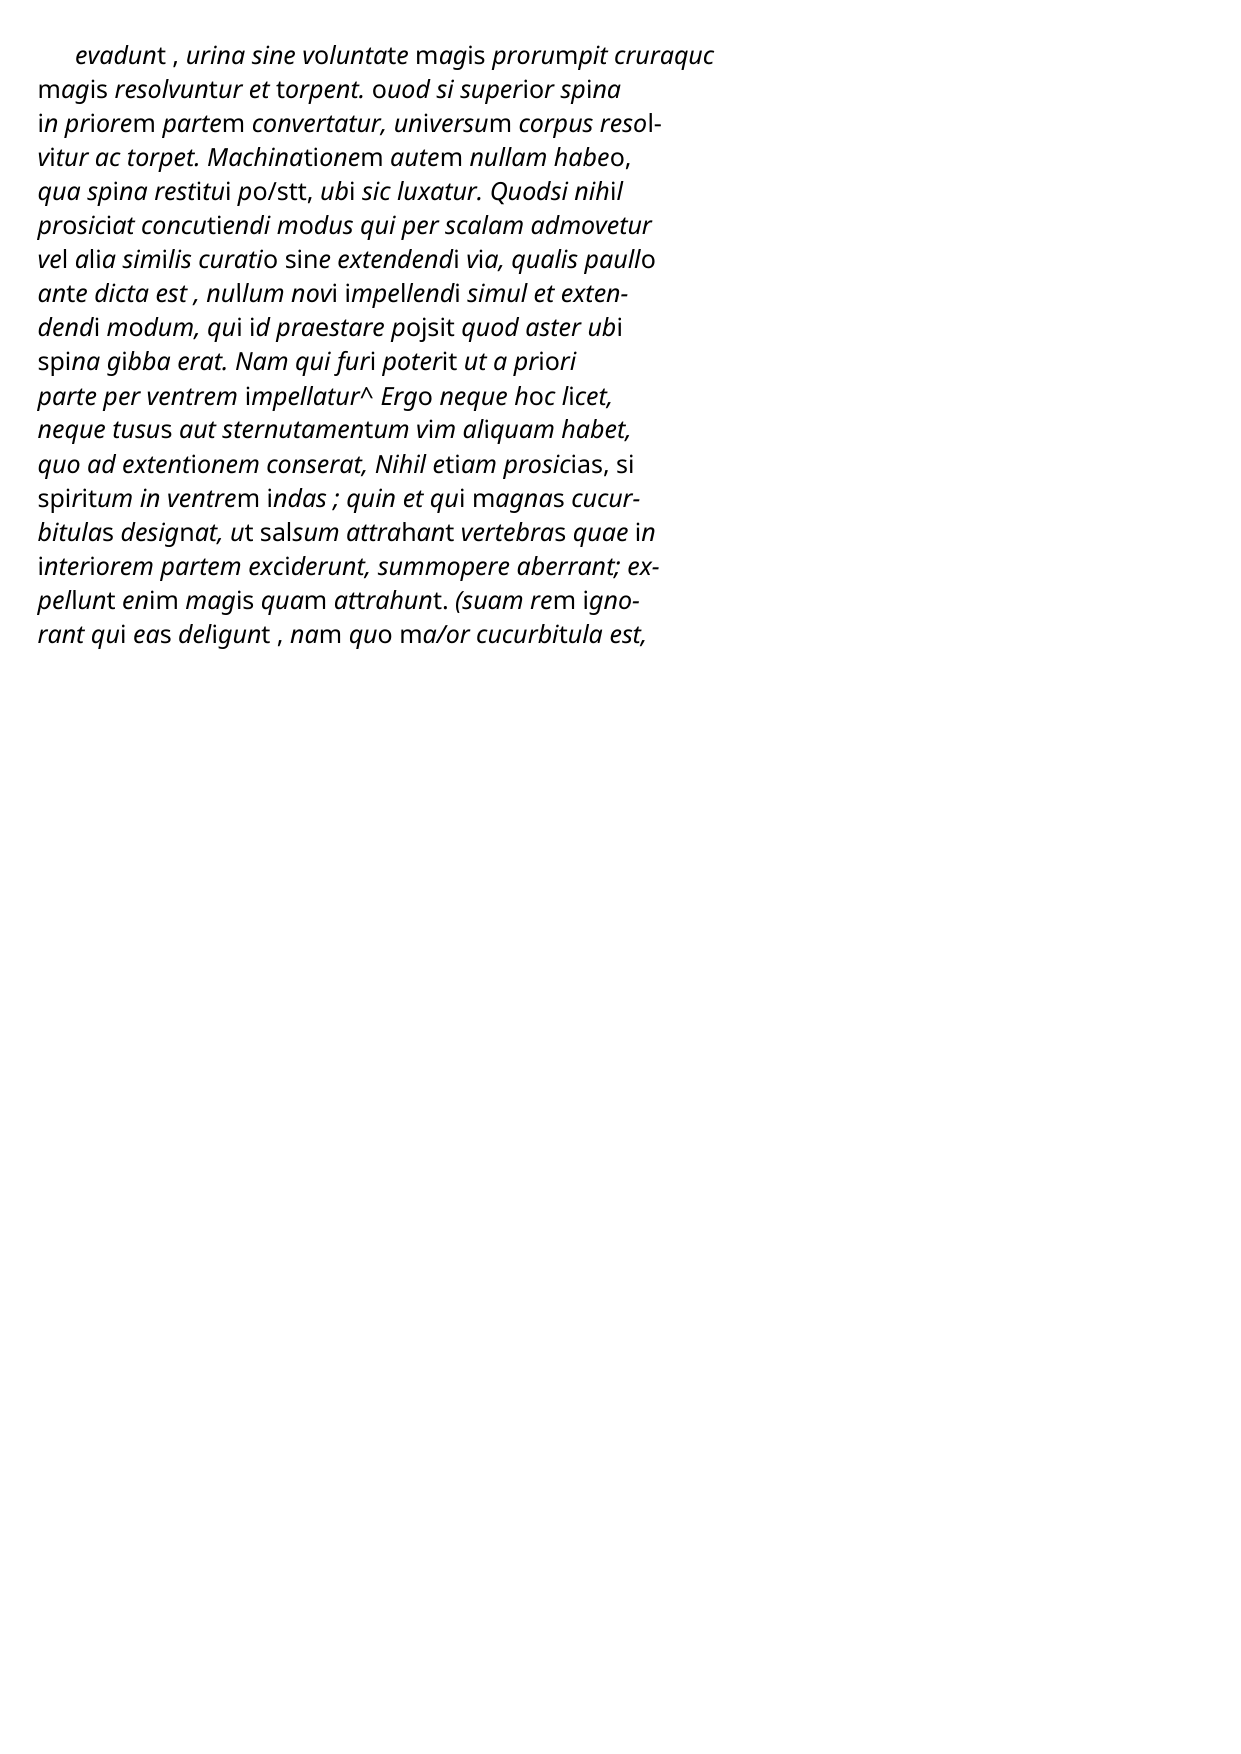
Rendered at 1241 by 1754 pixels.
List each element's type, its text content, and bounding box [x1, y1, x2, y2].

text evadunt , urina sine voluntate magis prorumpit cruraquc magis resolvuntur et torpent. ouod si superior spina in priorem partem convertatur, universum corpus resol- vitur ac torpet. Machinationem autem nullam habeo, qua spina restitui po/stt, ubi sic luxatur. Quodsi nihil prosiciat concutiendi modus qui per scalam admovetur vel alia similis curatio sine extendendi via, qualis paullo ante dicta est , nullum novi impellendi simul et exten- dendi modum, qui id praestare pojsit quod aster ubi spina gibba erat. Nam qui furi poterit ut a priori parte per ventrem impellatur^ Ergo neque hoc licet, neque tusus aut sternutamentum vim aliquam habet, quo ad extentionem conserat, Nihil etiam prosicias, si spiritum in ventrem indas ; quin et qui magnas cucur- bitulas designat, ut salsum attrahant vertebras quae in interiorem partem exciderunt, summopere aberrant; ex- pellunt enim magis quam attrahunt. (suam rem igno- rant qui eas deligunt , nam quo ma/or cucurbitula est, [37, 37, 1203, 651]
